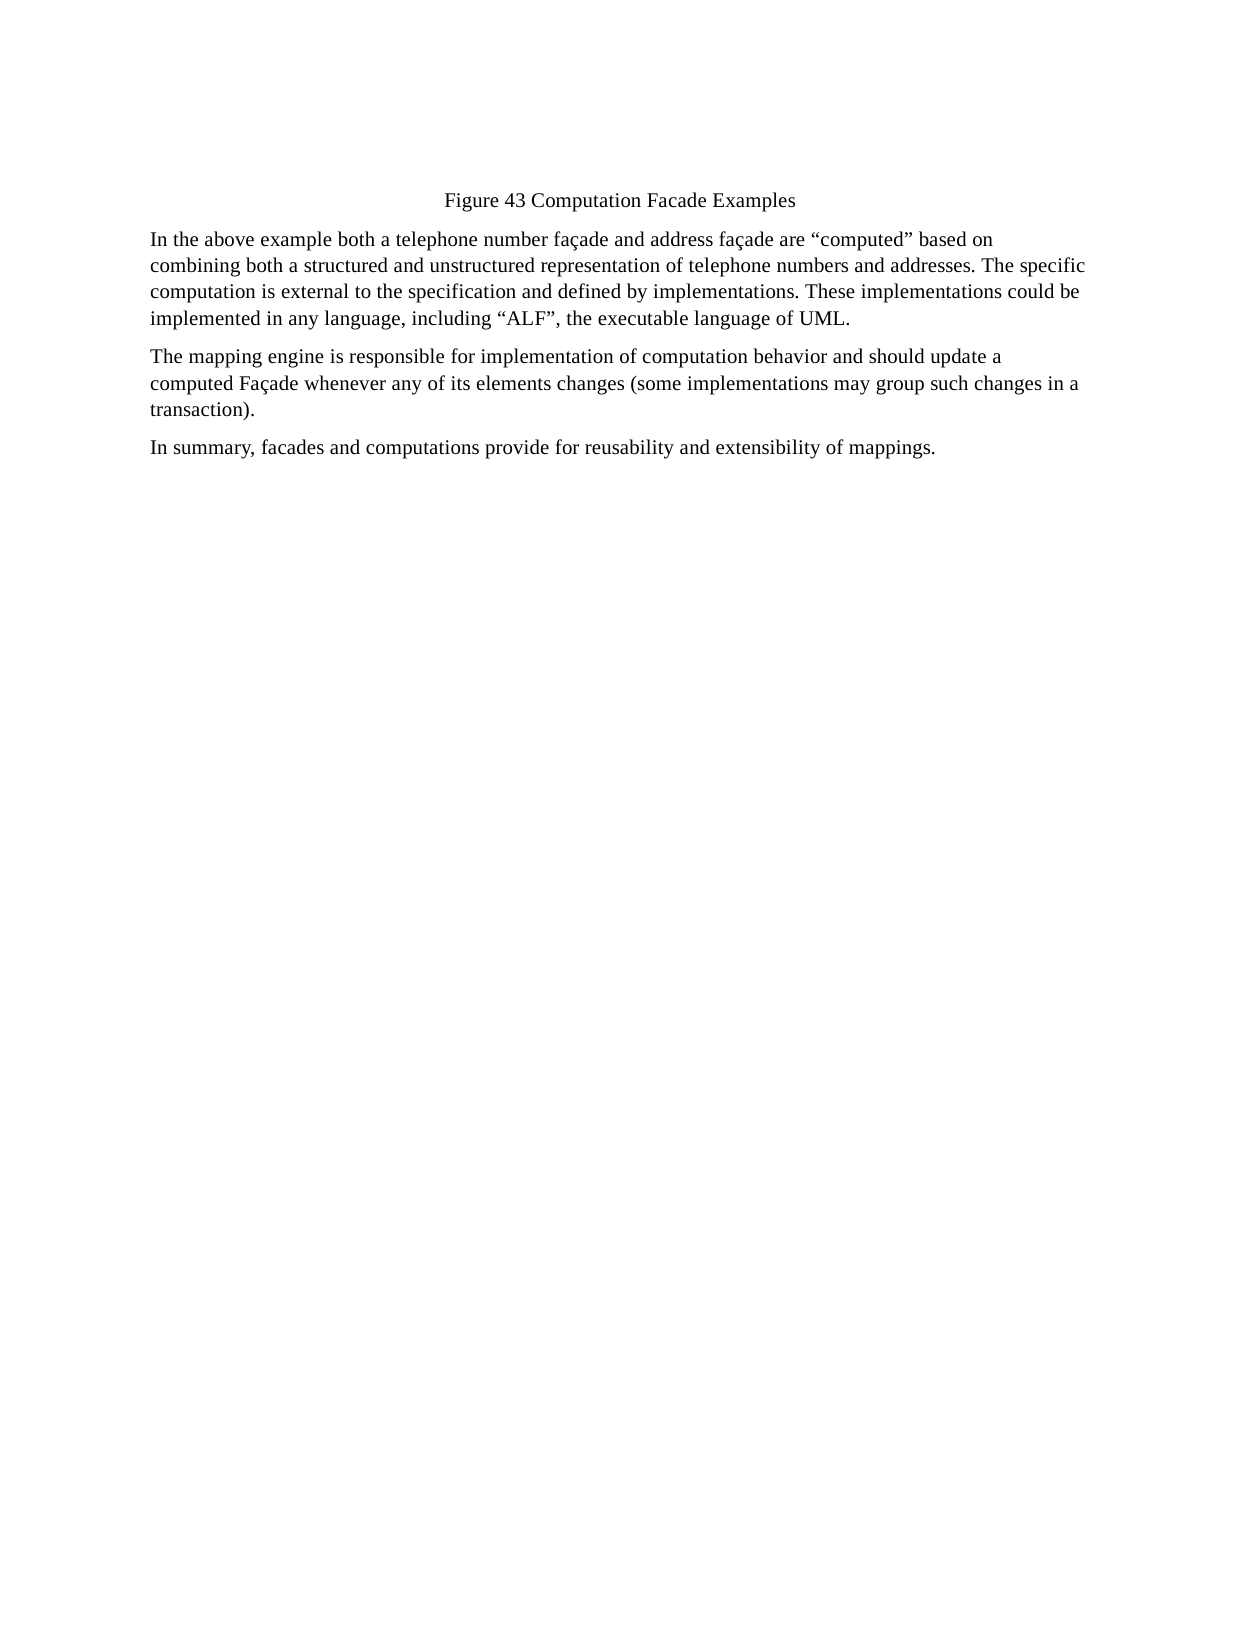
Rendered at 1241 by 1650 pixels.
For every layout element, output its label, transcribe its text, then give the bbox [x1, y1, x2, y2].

text In summary, facades and computations provide for reusability and extensibility of mappings. [150, 435, 1090, 459]
text In the above example both a telephone number façade and address façade are “computed” based on combining both a structured and unstructured representation of telephone numbers and addresses. The specific computation is external to the specification and defined by implementations. These implementations could be implemented in any language, including “ALF”, the executable language of UML. [150, 226, 1090, 330]
text The mapping engine is responsible for implementation of computation behavior and should update a computed Façade whenever any of its elements changes (some implementations may group such changes in a transaction). [150, 344, 1090, 421]
text Figure 43 Computation Facade Examples [150, 188, 1090, 212]
